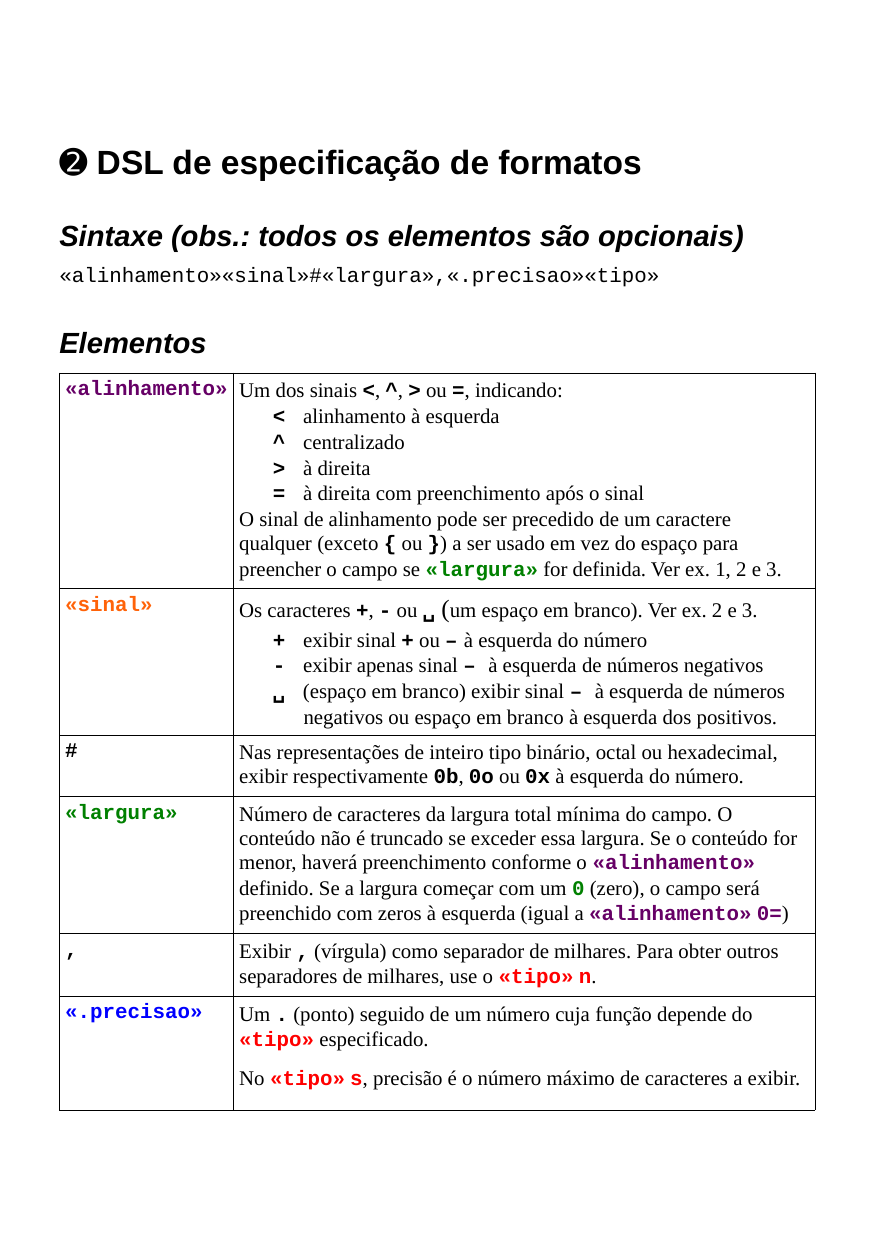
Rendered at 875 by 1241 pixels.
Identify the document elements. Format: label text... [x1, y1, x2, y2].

subtitle Sintaxe (obs.: todos os elementos são opcionais) [59, 219, 815, 253]
table_cell Nas representações de inteiro tipo binário, octal ou hexadecimal, exibir respectivamente 0b, 0o ou 0x à esquerda do número. [234, 736, 815, 796]
table_cell # [60, 736, 233, 796]
text «alinhamento»«sinal»#«largura»,«.precisao»«tipo» [59, 265, 815, 289]
table_cell Exibir , (vírgula) como separador de milhares. Para obter outros separadores de milhares, use o «tipo» n. [234, 934, 815, 996]
table_cell «largura» [60, 797, 233, 933]
table_cell Os caracteres +, - ou ␣ (um espaço em branco). Ver ex. 2 e 3. + exibir sinal + ou – à esquerda do número - exibir apenas sinal – à esquerda de números negativos ␣ (espaço em branco) exibir sinal – à esquerda de números negativos ou espaço em branco à esquerda dos positivos. [234, 589, 815, 734]
table_cell «.precisao» [60, 997, 233, 1109]
table_header «alinhamento» [60, 374, 233, 588]
subtitle Elementos [59, 326, 815, 360]
table_cell , [60, 934, 233, 996]
table_cell Um . (ponto) seguido de um número cuja função depende do «tipo» especificado. No «tipo» s, precisão é o número máximo de caracteres a exibir. [234, 997, 815, 1109]
table_cell «sinal» [60, 589, 233, 734]
table_cell Número de caracteres da largura total mínima do campo. O conteúdo não é truncado se exceder essa largura. Se o conteúdo for menor, haverá preenchimento conforme o «alinhamento» definido. Se a largura começar com um 0 (zero), o campo será preenchido com zeros à esquerda (igual a «alinhamento» 0=) [234, 797, 815, 933]
table_header Um dos sinais <, ^, > ou =, indicando: < alinhamento à esquerda ^ centralizado > à direita = à direita com preenchimento após o sinal O sinal de alinhamento pode ser precedido de um caractere qualquer (exceto { ou }) a ser usado em vez do espaço para preencher o campo se «largura» for definida. Ver ex. 1, 2 e 3. [234, 374, 815, 588]
subtitle ➋ DSL de especificação de formatos [59, 143, 815, 182]
